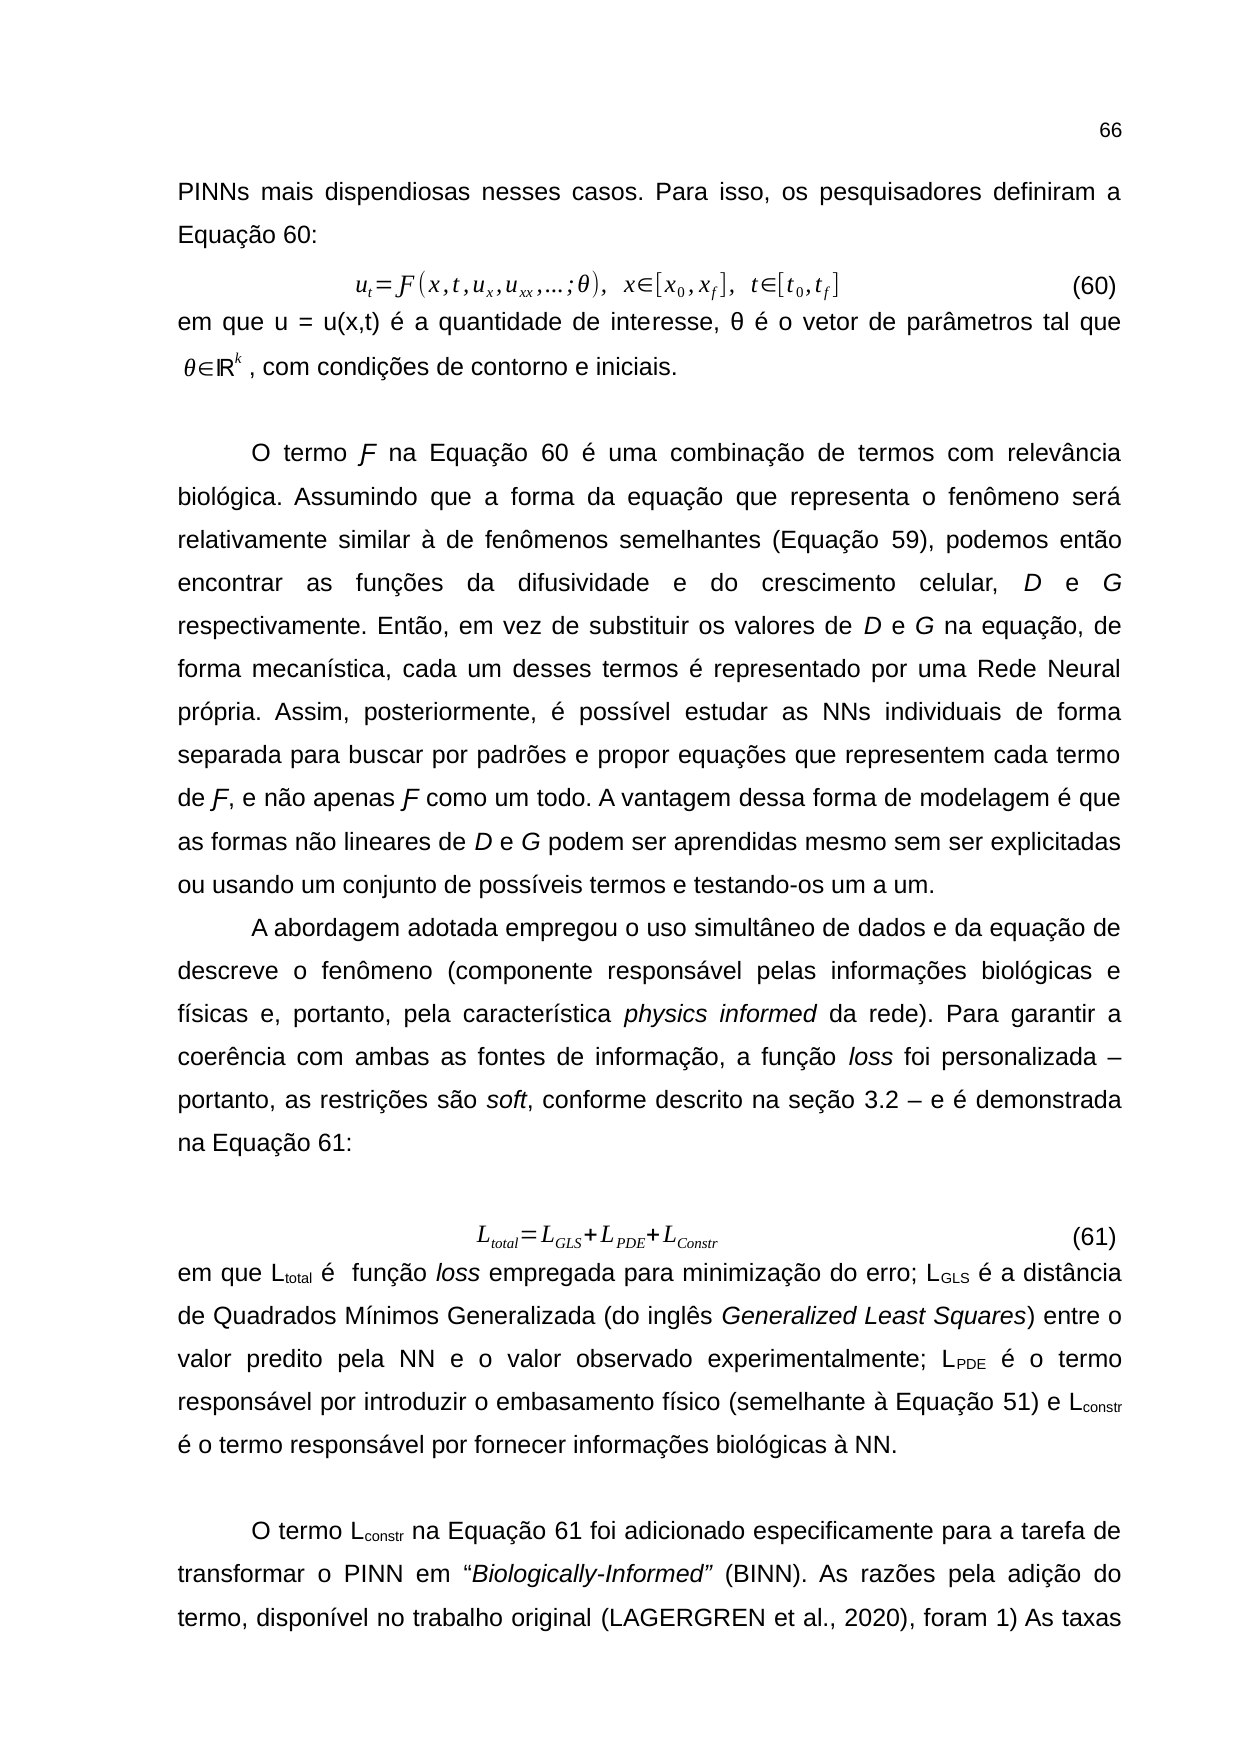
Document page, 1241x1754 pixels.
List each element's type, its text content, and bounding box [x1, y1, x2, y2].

table_header (60) [1017, 263, 1122, 307]
table_header [177, 1215, 1017, 1257]
text O termo Ƒ na Equação 60 é uma combinação de termos com relevância biológica. Assumindo que a forma da equação que representa o fenômeno será relativamente similar à de fenômenos semelhantes (Equação 59), podemos então encontrar as funções da difusividade e do crescimento celular, D e G respectivamente. Então, em vez de substituir os valores de D e G na equação, de forma mecanística, cada um desses termos é representado por uma Rede Neural própria. Assim, posteriormente, é possível estudar as NNs individuais de forma separada para buscar por padrões e propor equações que representem cada termo de Ƒ, e não apenas Ƒ como um todo. A vantagem dessa forma de modelagem é que as formas não lineares de D e G podem ser aprendidas mesmo sem ser explicitadas ou usando um conjunto de possíveis termos e testando-os um a um. [177, 438, 1122, 898]
text em que u = u(x,t) é a quantidade de interesse, θ é o vetor de parâmetros tal que , com condições de contorno e iniciais. [177, 307, 1122, 381]
table_header (61) [1017, 1215, 1122, 1257]
text PINNs mais dispendiosas nesses casos. Para isso, os pesquisadores definiram a Equação 60: [177, 177, 1122, 249]
text O termo Lconstr na Equação 61 foi adicionado especificamente para a tarefa de transformar o PINN em “Biologically-Informed” (BINN). As razões pela adição do termo, disponível no trabalho original (LAGERGREN et al., 2020), foram 1) As taxas [177, 1516, 1122, 1631]
text em que Ltotal é função loss empregada para minimização do erro; LGLS é a distância de Quadrados Mínimos Generalizada (do inglês Generalized Least Squares) entre o valor predito pela NN e o valor observado experimentalmente; LPDE é o termo responsável por introduzir o embasamento físico (semelhante à Equação 51) e Lconstr é o termo responsável por fornecer informações biológicas à NN. [177, 1257, 1122, 1459]
text A abordagem adotada empregou o uso simultâneo de dados e da equação de descreve o fenômeno (componente responsável pelas informações biológicas e físicas e, portanto, pela característica physics informed da rede). Para garantir a coerência com ambas as fontes de informação, a função loss foi personalizada – portanto, as restrições são soft, conforme descrito na seção 3.2 – e é demonstrada na Equação 61: [177, 913, 1122, 1157]
table_header [177, 263, 1017, 307]
